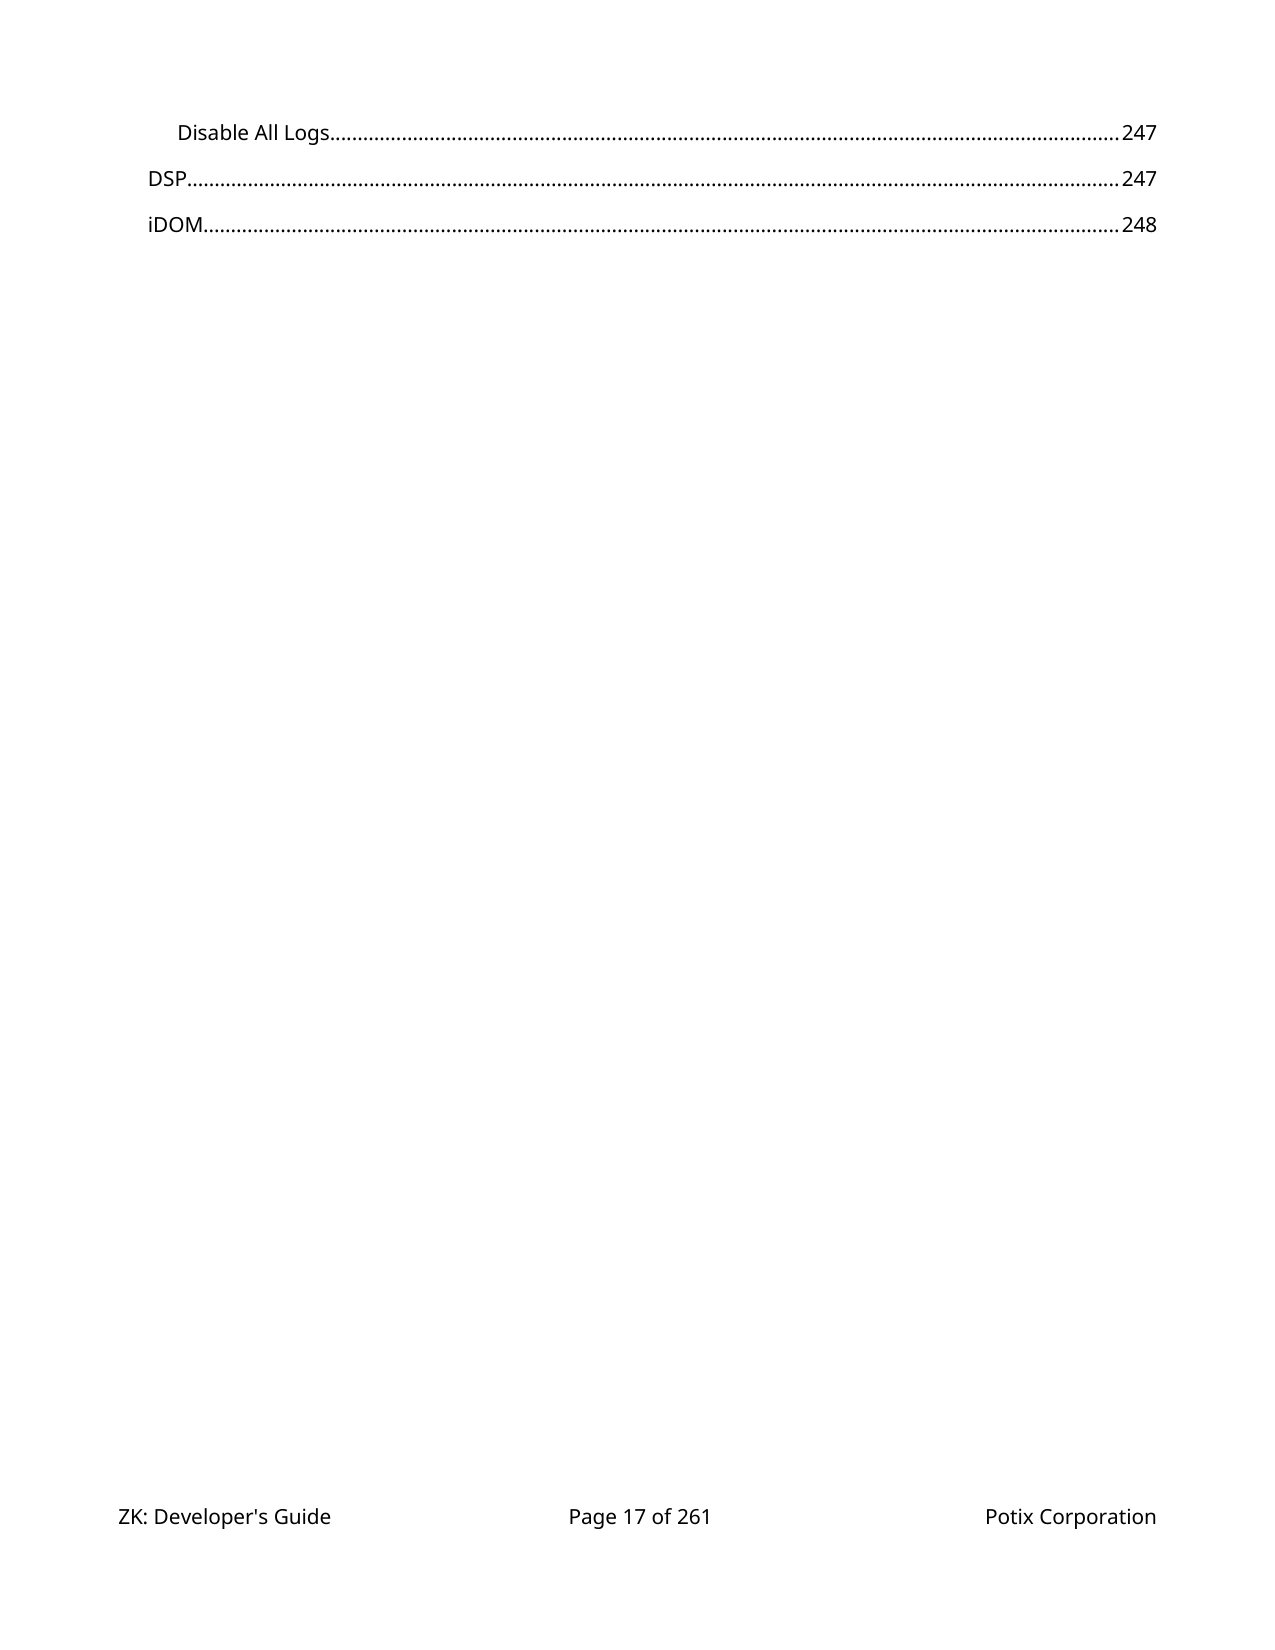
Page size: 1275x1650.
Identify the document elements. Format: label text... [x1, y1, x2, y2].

text DSP 247 [148, 164, 1157, 192]
text Disable All Logs 247 [177, 118, 1157, 146]
text iDOM 248 [148, 210, 1157, 238]
